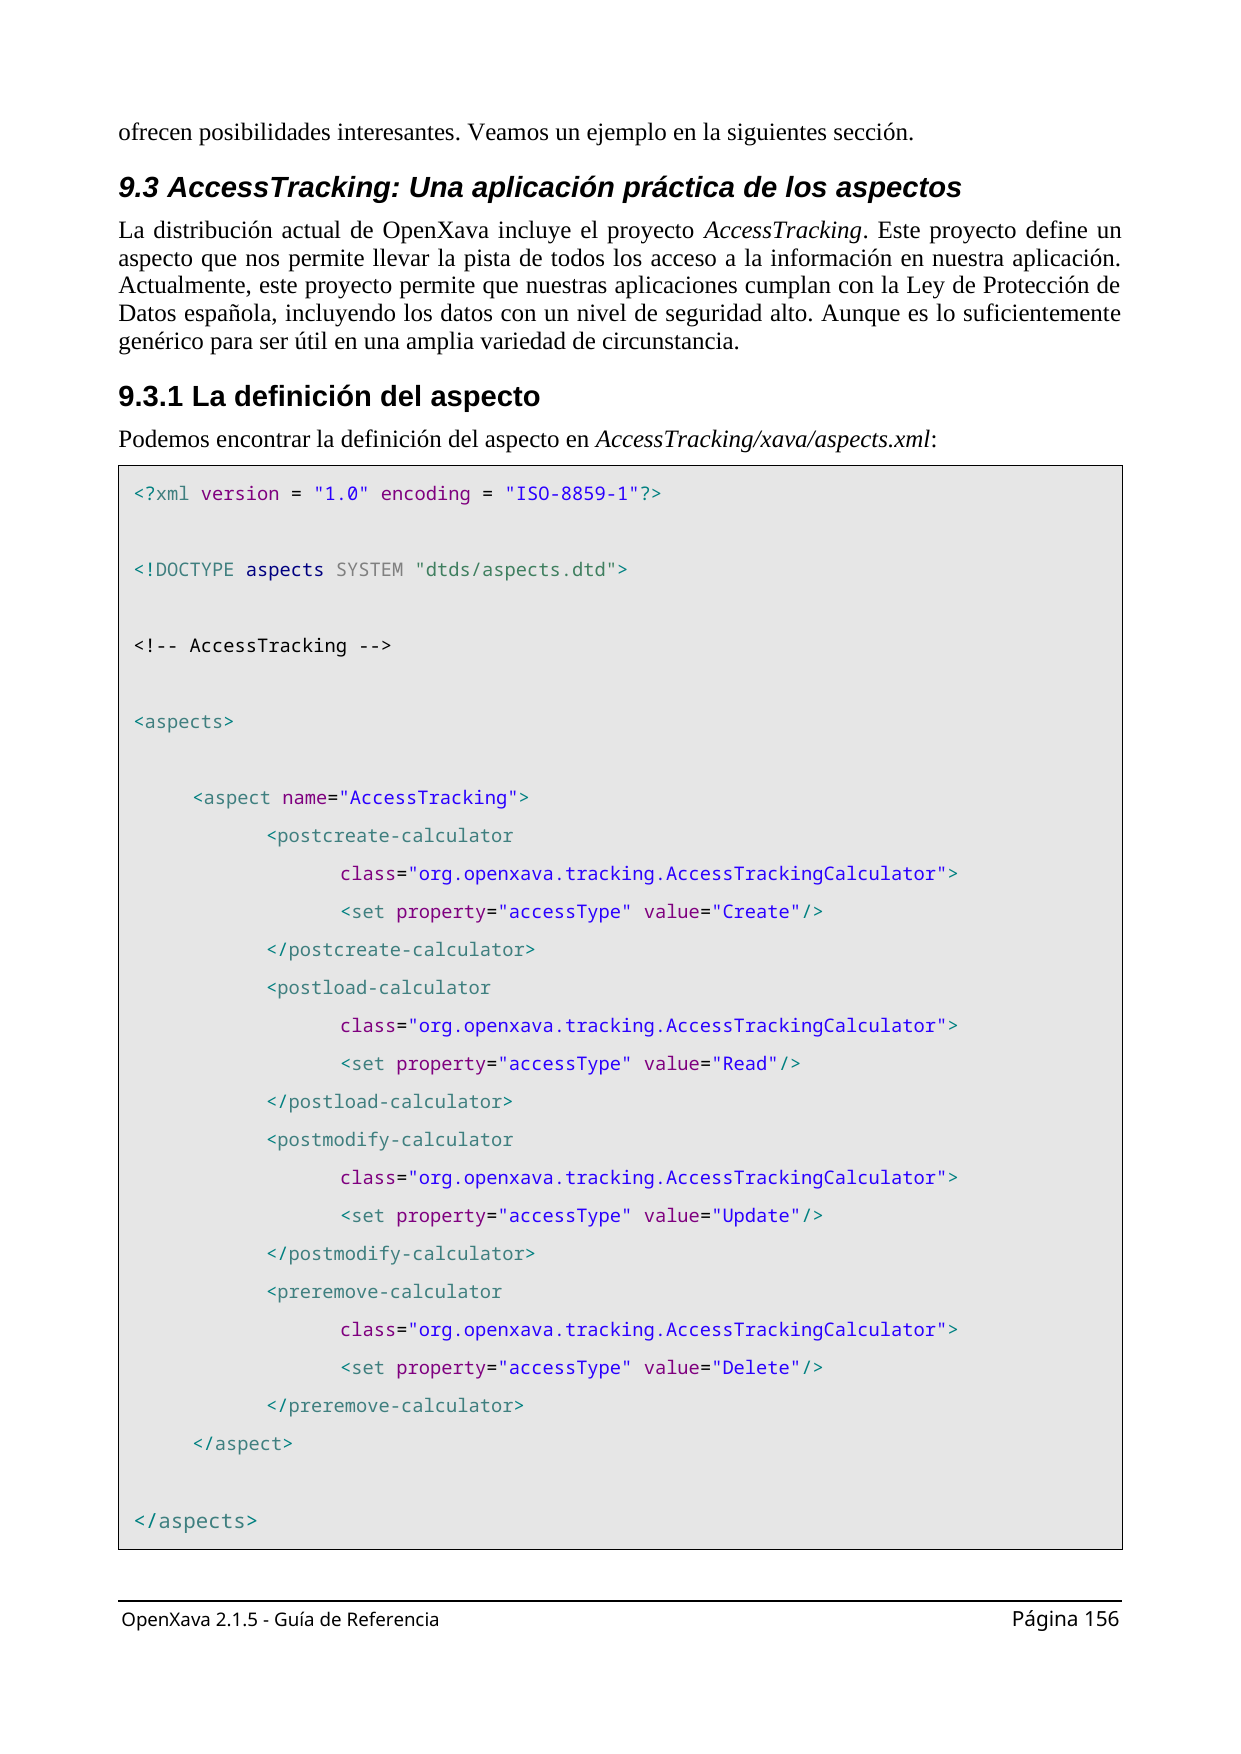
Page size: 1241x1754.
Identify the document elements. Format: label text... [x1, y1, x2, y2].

subtitle AccessTracking: Una aplicación práctica de los aspectos [118, 171, 1122, 203]
text <set property="accessType" value="Read"/> [119, 1035, 1122, 1073]
text </aspect> [119, 1416, 1122, 1453]
text class="org.openxava.tracking.AccessTrackingCalculator"> [119, 845, 1122, 883]
text <aspect name="AccessTracking"> [119, 769, 1122, 807]
text <!DOCTYPE aspects SYSTEM "dtds/aspects.dtd"> [119, 541, 1122, 579]
text class="org.openxava.tracking.AccessTrackingCalculator"> [119, 1149, 1122, 1187]
text <?xml version = "1.0" encoding = "ISO-8859-1"?> [119, 466, 1122, 503]
text <postcreate-calculator [119, 807, 1122, 845]
text La distribución actual de OpenXava incluye el proyecto AccessTracking. Este proyecto define un aspecto que nos permite llevar la pista de todos los acceso a la información en nuestra aplicación. Actualmente, este proyecto permite que nuestras aplicaciones cumplan con la Ley de Protección de Datos española, incluyendo los datos con un nivel de seguridad alto. Aunque es lo suficientemente genérico para ser útil en una amplia variedad de circunstancia. [118, 216, 1122, 354]
text </aspects> [119, 1492, 1122, 1549]
text <aspects> [119, 693, 1122, 731]
text <postmodify-calculator [119, 1111, 1122, 1149]
text </preremove-calculator> [119, 1377, 1122, 1416]
subtitle La definición del aspecto [118, 379, 1122, 412]
text <set property="accessType" value="Create"/> [119, 883, 1122, 921]
text ofrecen posibilidades interesantes. Veamos un ejemplo en la siguientes sección. [118, 118, 1122, 146]
text </postmodify-calculator> [119, 1225, 1122, 1263]
text class="org.openxava.tracking.AccessTrackingCalculator"> [119, 997, 1122, 1035]
text <set property="accessType" value="Update"/> [119, 1187, 1122, 1225]
text class="org.openxava.tracking.AccessTrackingCalculator"> [119, 1301, 1122, 1339]
text Podemos encontrar la definición del aspecto en AccessTracking/xava/aspects.xml: [118, 425, 1122, 452]
text </postcreate-calculator> [119, 921, 1122, 959]
text <postload-calculator [119, 959, 1122, 997]
text <!-- AccessTracking --> [119, 617, 1122, 655]
text <set property="accessType" value="Delete"/> [119, 1339, 1122, 1377]
text <preremove-calculator [119, 1263, 1122, 1301]
text </postload-calculator> [119, 1073, 1122, 1111]
